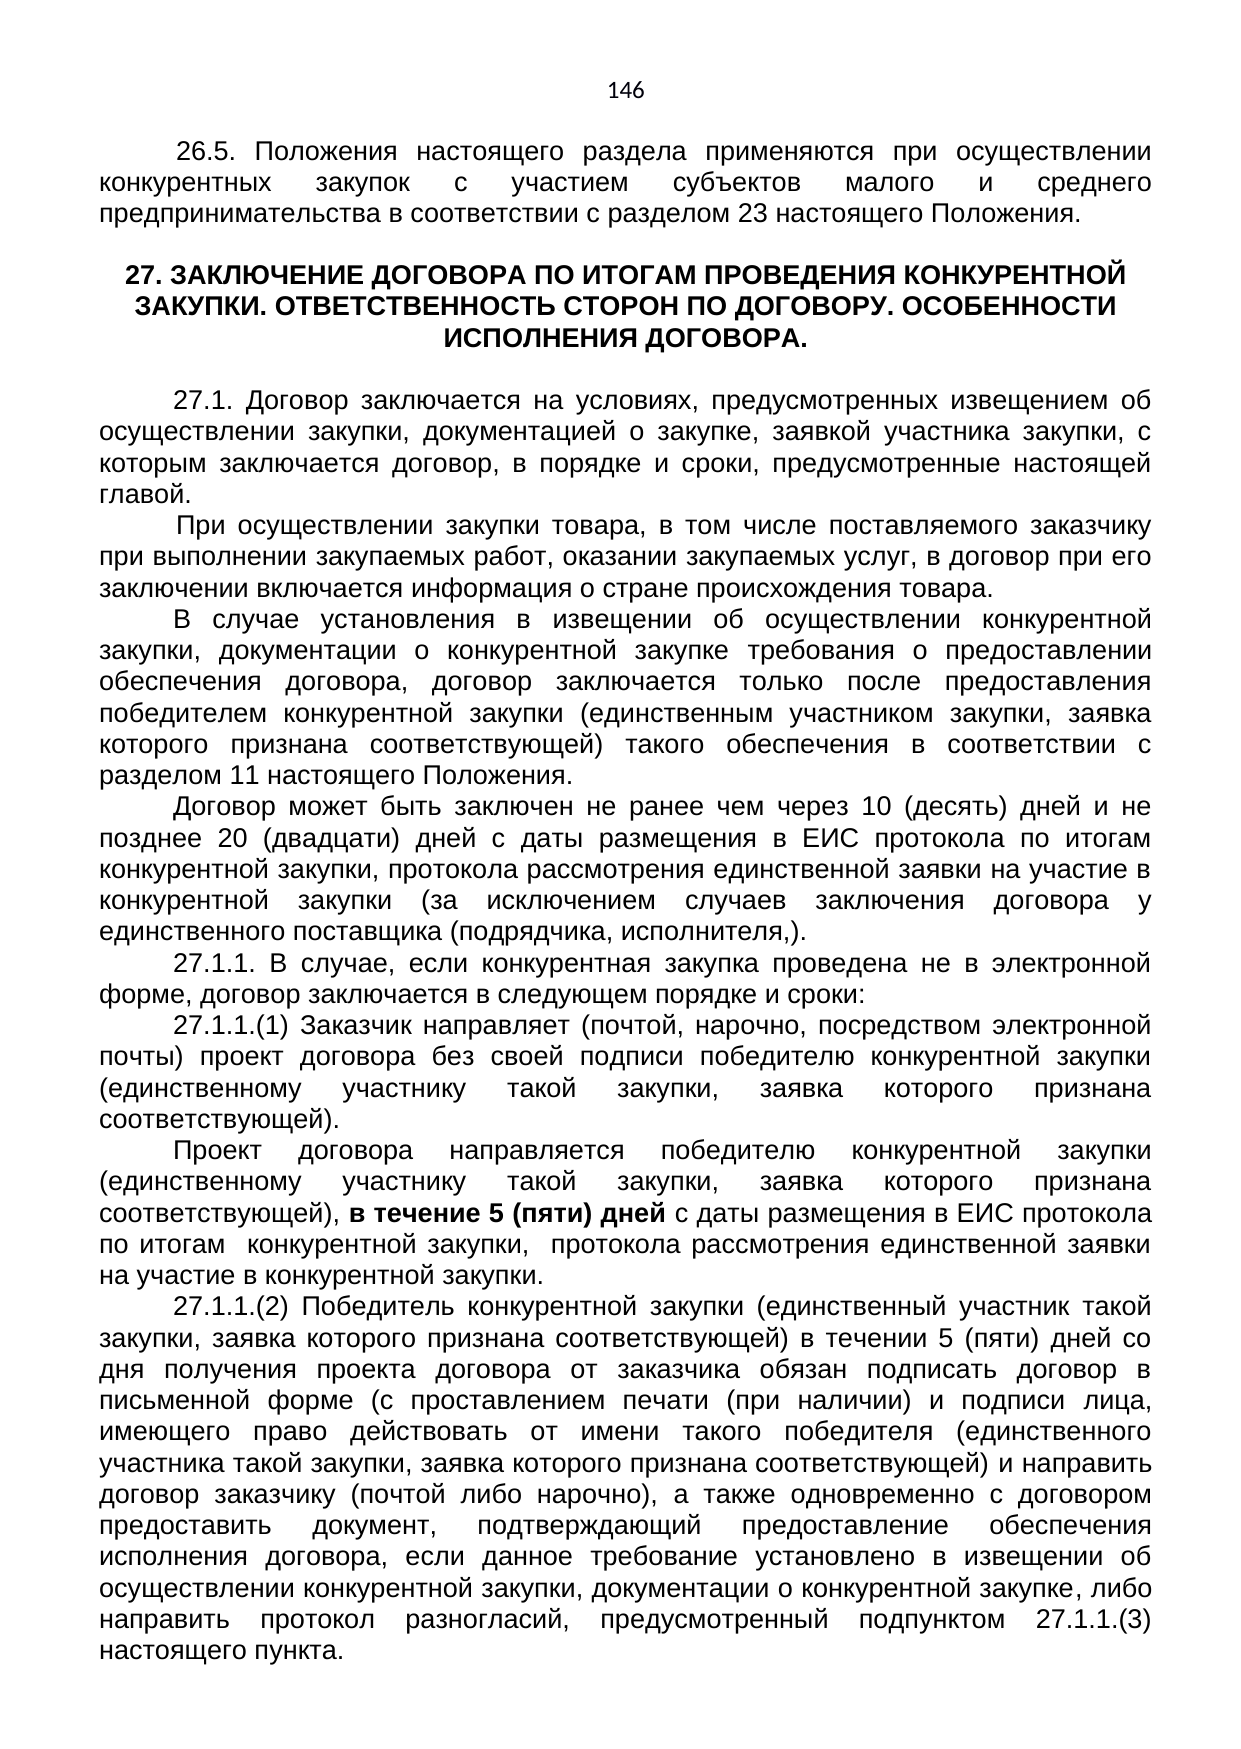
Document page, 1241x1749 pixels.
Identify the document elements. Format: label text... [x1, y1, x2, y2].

text 27.1.1. В случае, если конкурентная закупка проведена не в электронной форме, договор заключается в следующем порядке и сроки: [99, 947, 1152, 1009]
text 27. ЗАКЛЮЧЕНИЕ ДОГОВОРА ПО ИТОГАМ ПРОВЕДЕНИЯ КОНКУРЕНТНОЙ ЗАКУПКИ. ОТВЕТСТВЕННОСТЬ СТОРОН ПО ДОГОВОРУ. ОСОБЕННОСТИ ИСПОЛНЕНИЯ ДОГОВОРА. [99, 259, 1152, 353]
text 27.1.1.(2) Победитель конкурентной закупки (единственный участник такой закупки, заявка которого признана соответствующей) в течении 5 (пяти) дней со дня получения проекта договора от заказчика обязан подписать договор в письменной форме (с проставлением печати (при наличии) и подписи лица, имеющего право действовать от имени такого победителя (единственного участника такой закупки, заявка которого признана соответствующей) и направить договор заказчику (почтой либо нарочно), а также одновременно с договором предоставить документ, подтверждающий предоставление обеспечения исполнения договора, если данное требование установлено в извещении об осуществлении конкурентной закупки, документации о конкурентной закупке, либо направить протокол разногласий, предусмотренный подпунктом 27.1.1.(3) настоящего пункта. [99, 1290, 1152, 1665]
text В случае установления в извещении об осуществлении конкурентной закупки, документации о конкурентной закупке требования о предоставлении обеспечения договора, договор заключается только после предоставления победителем конкурентной закупки (единственным участником закупки, заявка которого признана соответствующей) такого обеспечения в соответствии с разделом 11 настоящего Положения. [99, 603, 1152, 790]
text При осуществлении закупки товара, в том числе поставляемого заказчику при выполнении закупаемых работ, оказании закупаемых услуг, в договор при его заключении включается информация о стране происхождения товара. [99, 509, 1152, 603]
text 26.5. Положения настоящего раздела применяются при осуществлении конкурентных закупок с участием субъектов малого и среднего предпринимательства в соответствии с разделом 23 настоящего Положения. [99, 135, 1152, 228]
text Проект договора направляется победителю конкурентной закупки (единственному участнику такой закупки, заявка которого признана соответствующей), в течение 5 (пяти) дней с даты размещения в ЕИС протокола по итогам конкурентной закупки, протокола рассмотрения единственной заявки на участие в конкурентной закупки. [99, 1134, 1152, 1290]
text Договор может быть заключен не ранее чем через 10 (десять) дней и не позднее 20 (двадцати) дней с даты размещения в ЕИС протокола по итогам конкурентной закупки, протокола рассмотрения единственной заявки на участие в конкурентной закупки (за исключением случаев заключения договора у единственного поставщика (подрядчика, исполнителя,). [99, 790, 1152, 947]
text 27.1.1.(1) Заказчик направляет (почтой, нарочно, посредством электронной почты) проект договора без своей подписи победителю конкурентной закупки (единственному участнику такой закупки, заявка которого признана соответствующей). [99, 1009, 1152, 1134]
text 27.1. Договор заключается на условиях, предусмотренных извещением об осуществлении закупки, документацией о закупке, заявкой участника закупки, с которым заключается договор, в порядке и сроки, предусмотренные настоящей главой. [99, 384, 1152, 509]
